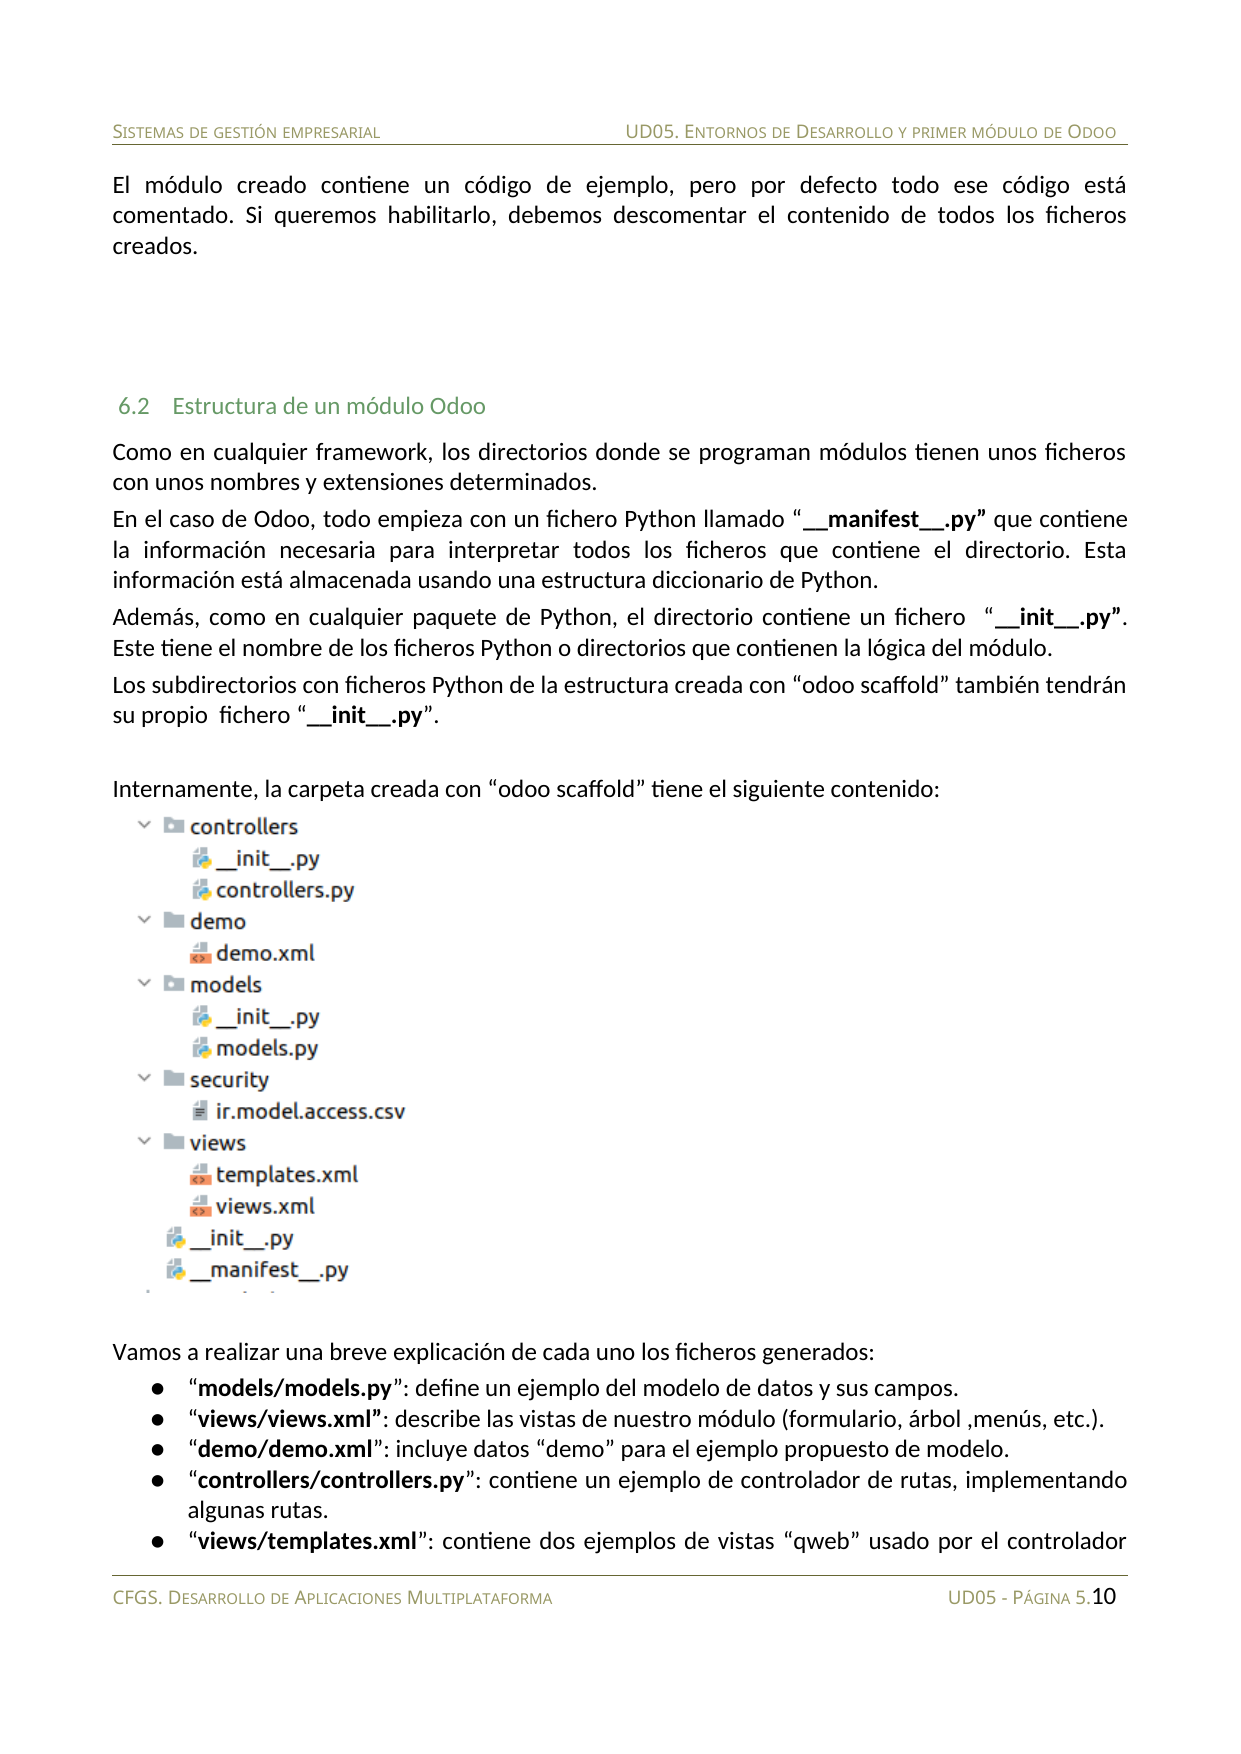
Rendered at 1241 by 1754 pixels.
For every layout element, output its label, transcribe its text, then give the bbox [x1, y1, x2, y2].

text Además, como en cualquier paquete de Python, el directorio contiene un fichero “__init__.py”. Este tiene el nombre de los ficheros Python o directorios que contienen la lógica del módulo. [112, 601, 1128, 662]
text Los subdirectorios con ficheros Python de la estructura creada con “odoo scaffold” también tendrán su propio fichero “__init__.py”. [112, 669, 1128, 730]
list “demo/demo.xml”: incluye datos “demo” para el ejemplo propuesto de modelo. [150, 1434, 1128, 1464]
text El módulo creado contiene un código de ejemplo, pero por defecto todo ese código está comentado. Si queremos habilitarlo, debemos descomentar el contenido de todos los ficheros creados. [112, 169, 1128, 261]
list “views/views.xml”: describe las vistas de nuestro módulo (formulario, árbol ,menús, etc.). [150, 1403, 1128, 1434]
subtitle Estructura de un módulo Odoo [112, 390, 1128, 421]
text En el caso de Odoo, todo empieza con un fichero Python llamado “__manifest__.py” que contiene la información necesaria para interpretar todos los ficheros que contiene el directorio. Esta información está almacenada usando una estructura diccionario de Python. [112, 503, 1128, 595]
picture [112, 810, 532, 1293]
text Como en cualquier framework, los directorios donde se programan módulos tienen unos ficheros con unos nombres y extensiones determinados. [112, 436, 1128, 497]
text Vamos a realizar una breve explicación de cada uno los ficheros generados: [112, 1336, 1128, 1366]
text Internamente, la carpeta creada con “odoo scaffold” tiene el siguiente contenido: [112, 773, 1128, 804]
list “models/models.py”: define un ejemplo del modelo de datos y sus campos. [150, 1373, 1128, 1403]
list “controllers/controllers.py”: contiene un ejemplo de controlador de rutas, implementando algunas rutas. [150, 1464, 1128, 1525]
list “views/templates.xml”: contiene dos ejemplos de vistas “qweb” usado por el controlador [150, 1525, 1128, 1556]
